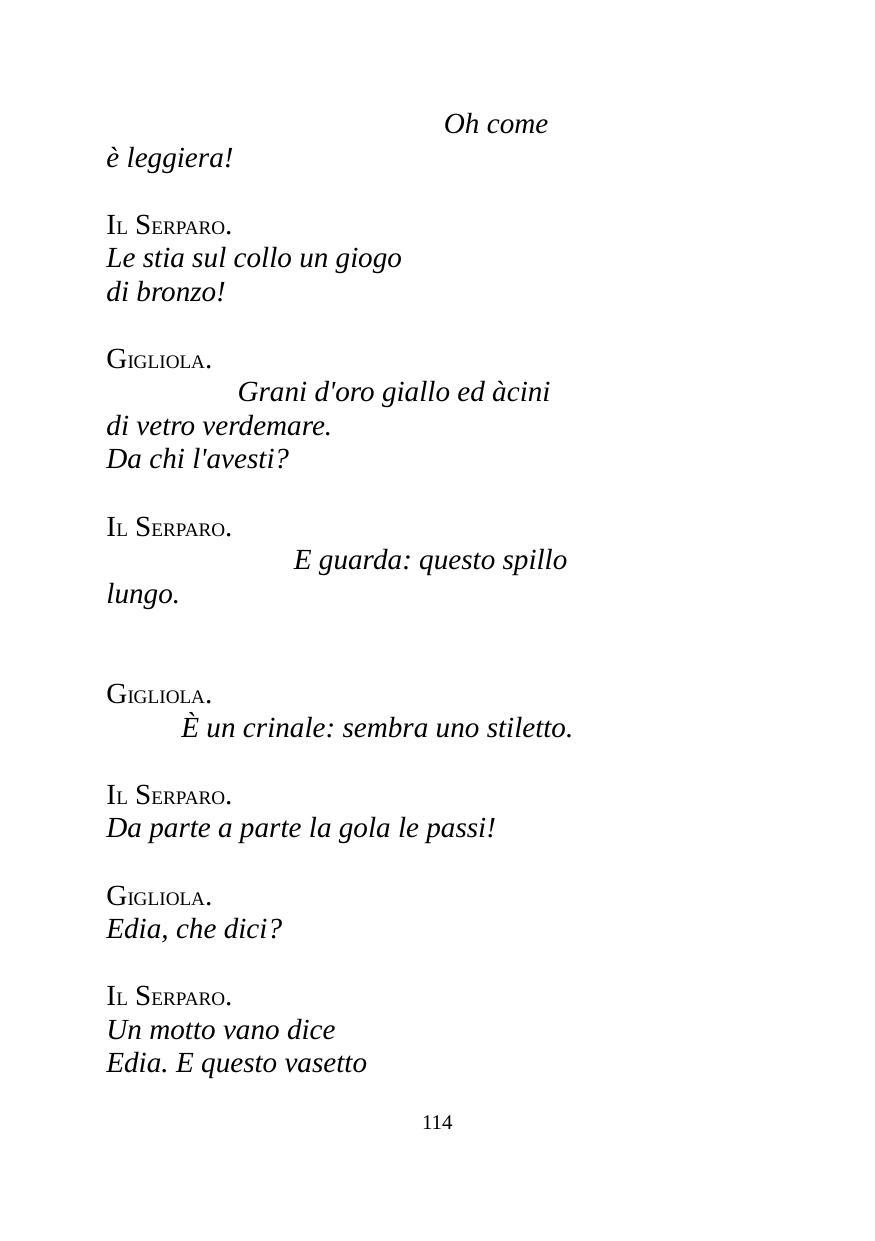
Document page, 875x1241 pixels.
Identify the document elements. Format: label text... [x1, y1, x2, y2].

text lungo. [106, 576, 768, 609]
text di bronzo! [106, 274, 768, 307]
text Il Serparo. [106, 509, 768, 542]
text Grani d'oro giallo ed àcini [237, 374, 768, 408]
text Un motto vano dice [106, 1012, 768, 1045]
text Edia. E questo vasetto [106, 1045, 768, 1079]
text Il Serparo. [106, 978, 768, 1012]
text Il Serparo. [106, 777, 768, 811]
text Oh come [444, 106, 768, 140]
text E guarda: questo spillo [294, 542, 768, 576]
text Gigliola. [106, 676, 768, 710]
text di vetro verdemare. [106, 408, 768, 442]
text Il Serparo. [106, 207, 768, 240]
text Gigliola. [106, 878, 768, 911]
text Edia, che dici? [106, 911, 768, 945]
text Le stia sul collo un giogo [106, 240, 768, 274]
text Da parte a parte la gola le passi! [106, 811, 768, 844]
text Da chi l'avesti? [106, 442, 768, 475]
text È un crinale: sembra uno stiletto. [181, 710, 768, 743]
text Gigliola. [106, 341, 768, 374]
text è leggiera! [106, 140, 768, 173]
